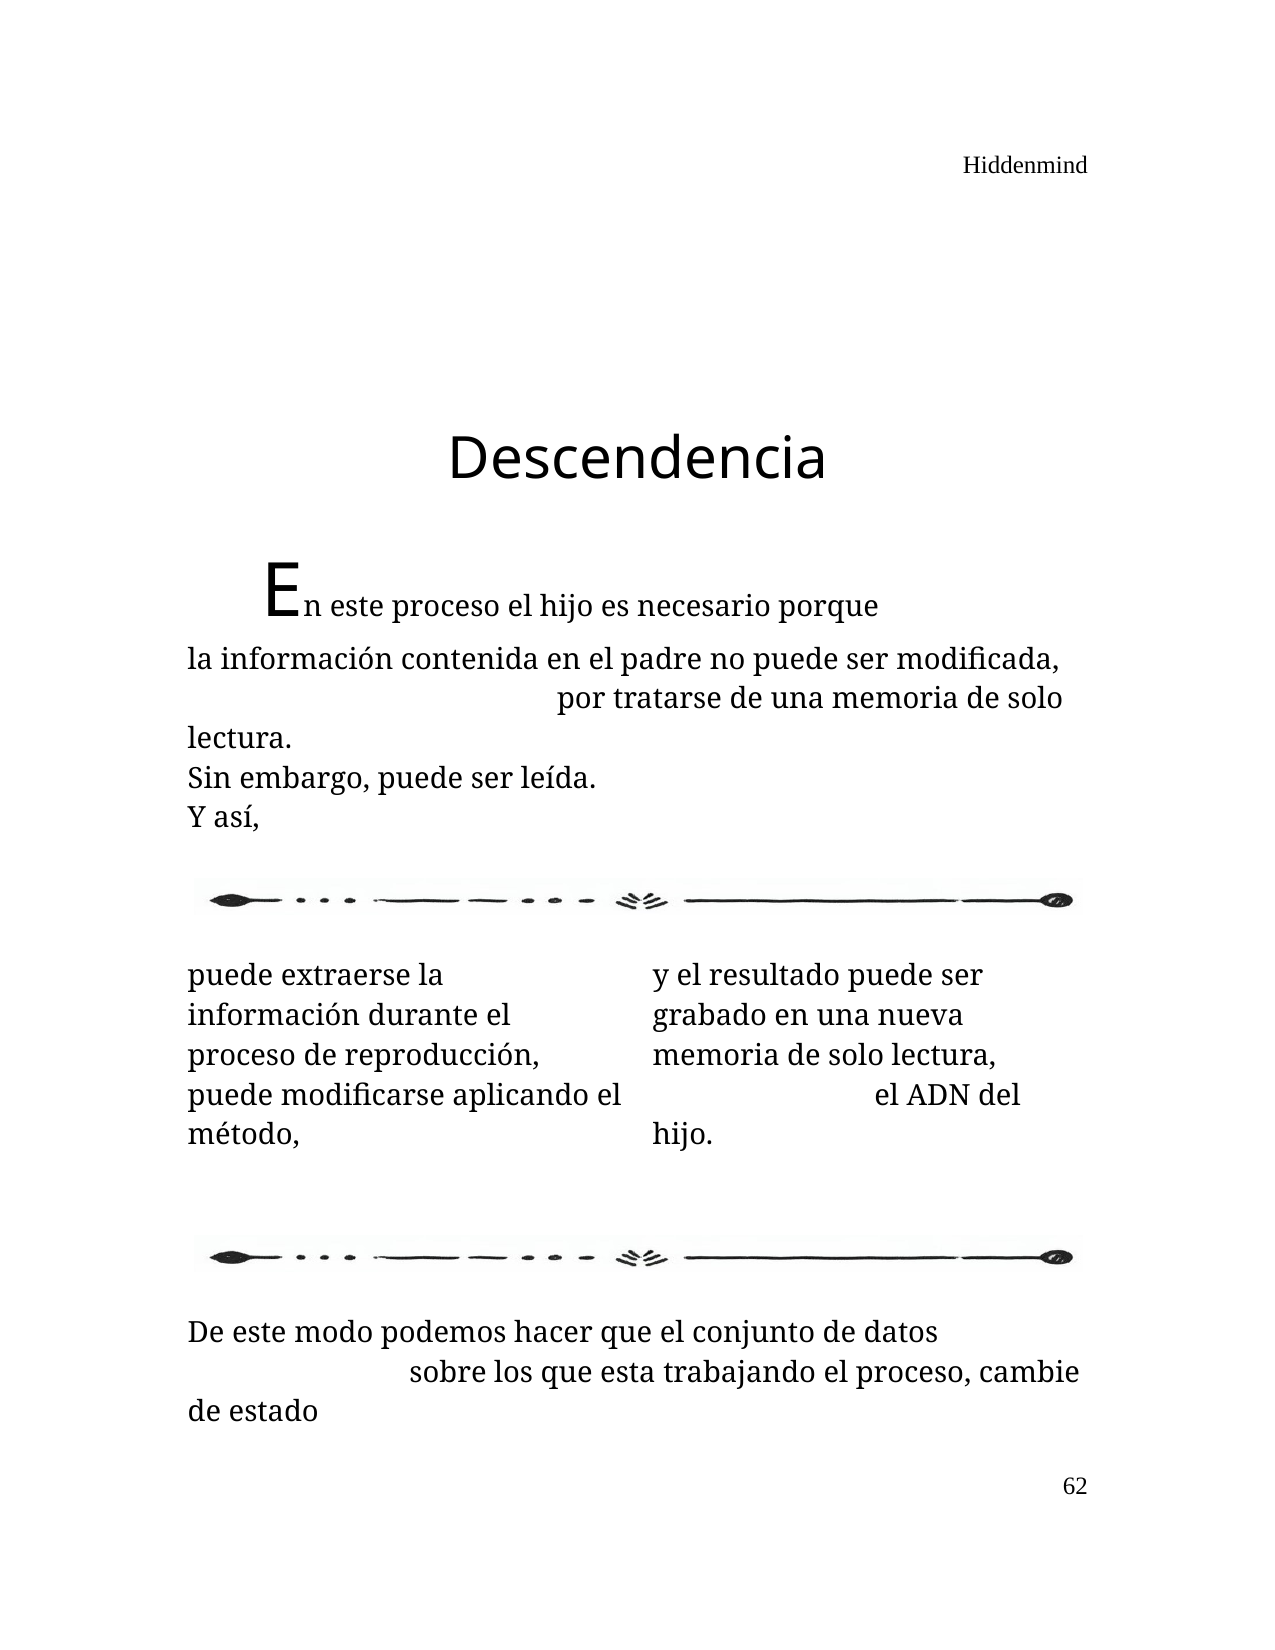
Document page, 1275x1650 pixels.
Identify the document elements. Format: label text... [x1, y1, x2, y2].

text y el resultado puede ser grabado en una nueva memoria de solo lectura, [652, 955, 1087, 1074]
text por tratarse de una memoria de solo lectura. [187, 678, 1087, 757]
text Y así, [187, 797, 1087, 836]
text el ADN del hijo. [652, 1074, 1087, 1153]
text puede extraerse la información durante el proceso de reproducción, puede modificarse aplicando el método, [187, 955, 622, 1153]
picture [193, 878, 1083, 915]
text De este modo podemos hacer que el conjunto de datos [187, 1311, 1087, 1351]
text En este proceso el hijo es necesario porque [187, 536, 1087, 638]
text la información contenida en el padre no puede ser modificada, [187, 638, 1087, 678]
picture [193, 1235, 1083, 1272]
text sobre los que esta trabajando el proceso, cambie de estado [187, 1351, 1087, 1430]
text Sin embargo, puede ser leída. [187, 757, 1087, 797]
